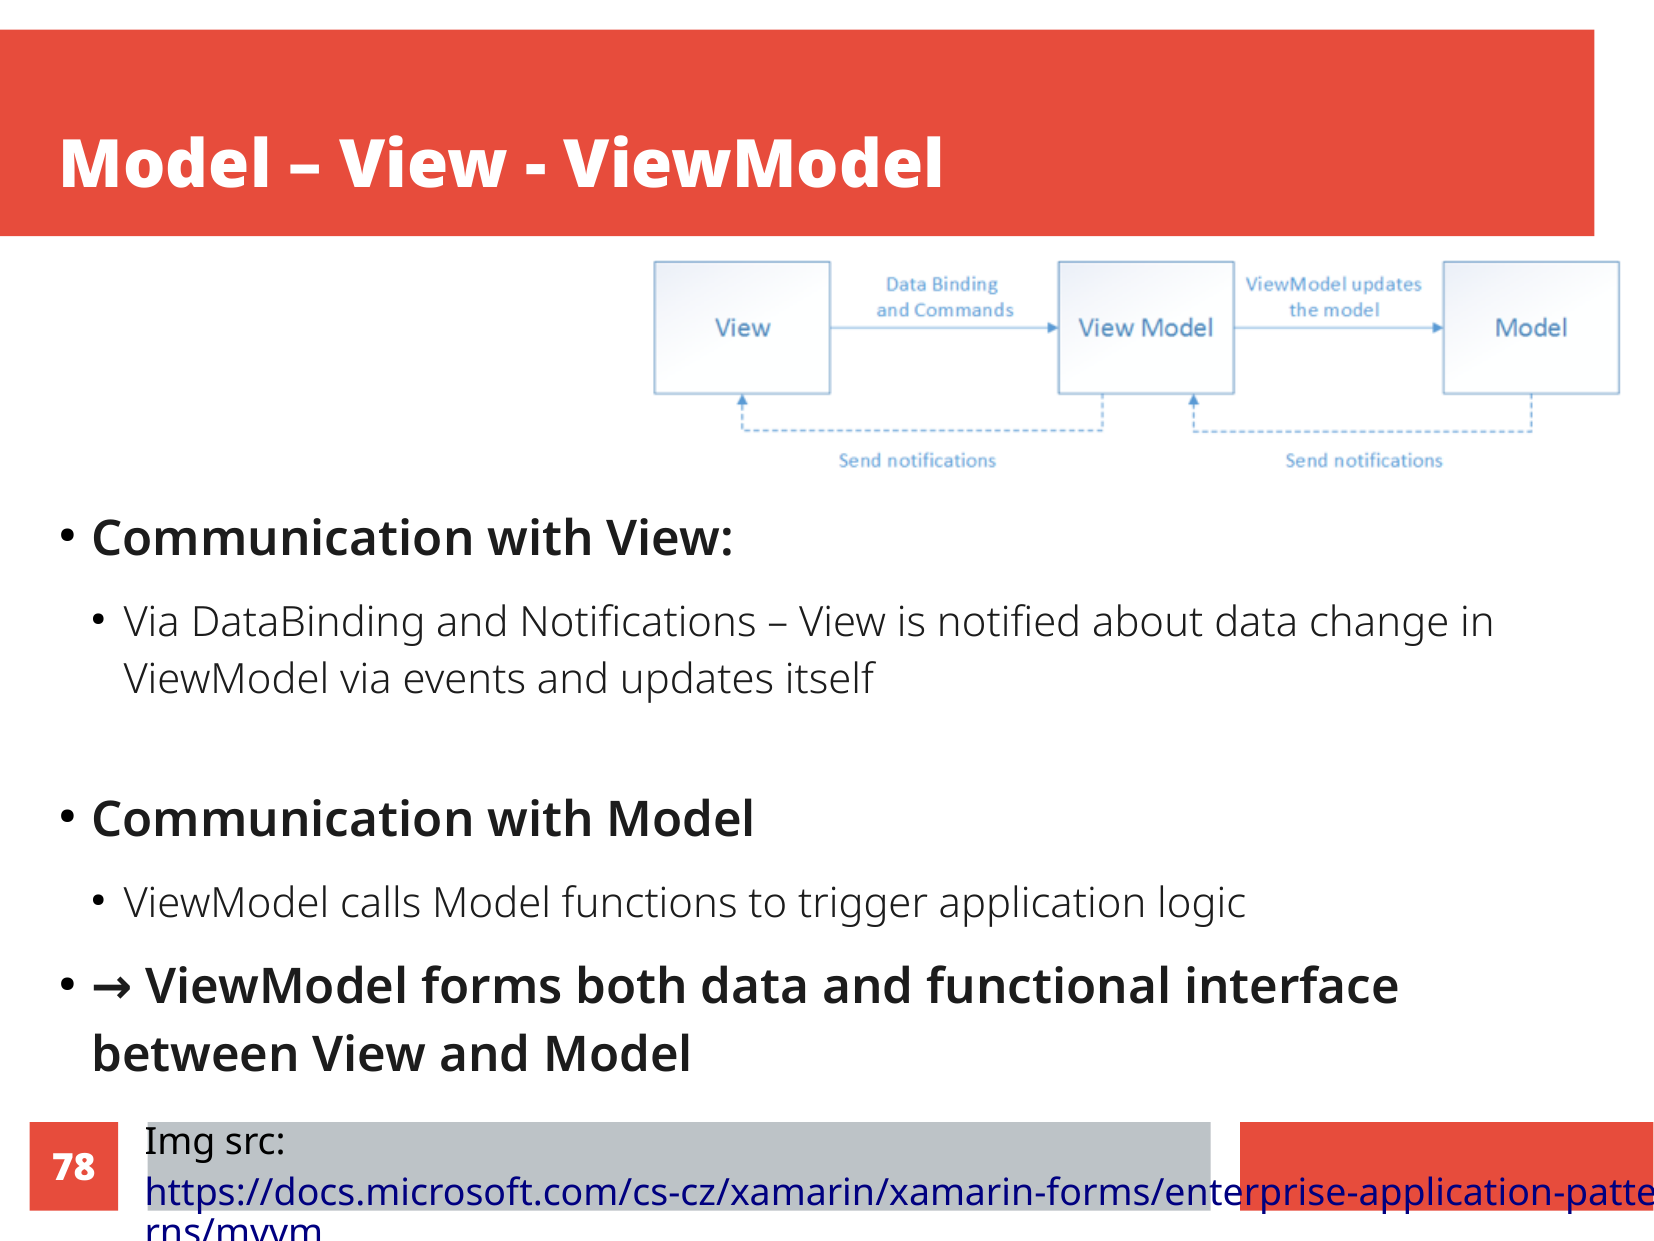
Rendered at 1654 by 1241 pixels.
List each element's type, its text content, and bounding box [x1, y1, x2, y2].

list Communication with View: Via DataBinding and Notifications – View is notified about data change in ViewModel via events and updates itself Communication with Model ViewModel calls Model functions to trigger application logic → ViewModel forms both data and functional interface between View and Model [59, 324, 1565, 1093]
text_box Img src: https://docs.microsoft.com/cs-cz/xamarin/xamarin-forms/enterprise-application-patterns/mvvm [129, 1107, 1654, 1217]
picture [649, 260, 1625, 485]
title Model – View - ViewModel [59, 59, 1595, 207]
